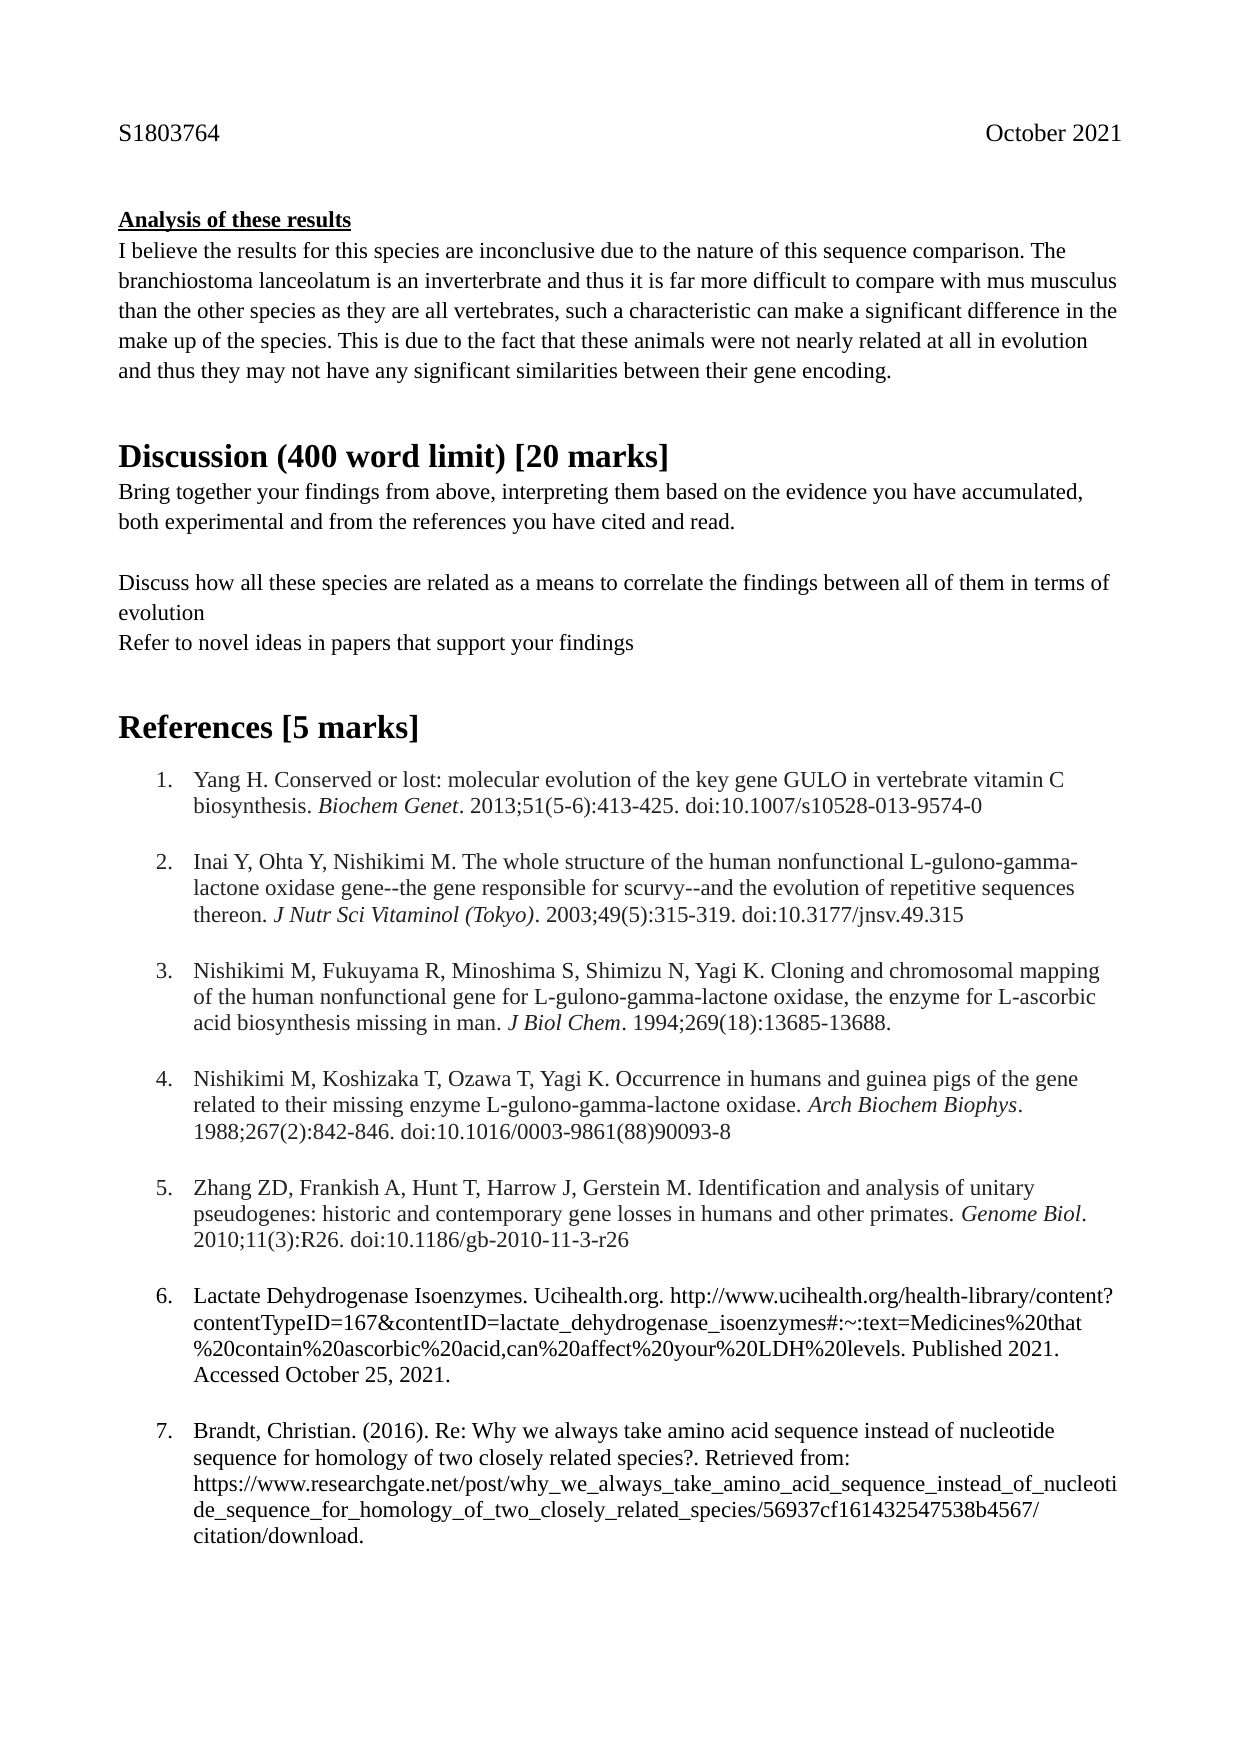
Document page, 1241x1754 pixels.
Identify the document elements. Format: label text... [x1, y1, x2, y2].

list Yang H. Conserved or lost: molecular evolution of the key gene GULO in vertebrate vitamin C biosynthesis. Biochem Genet. 2013;51(5-6):413-425. doi:10.1007/s10528-013-9574-0 [156, 766, 1122, 819]
text Analysis of these results I believe the results for this species are inconclusive due to the nature of this sequence comparison. The branchiostoma lanceolatum is an inverterbrate and thus it is far more difficult to compare with mus musculus than the other species as they are all vertebrates, such a characteristic can make a significant difference in the make up of the species. This is due to the fact that these animals were not nearly related at all in evolution and thus they may not have any significant similarities between their gene encoding. [118, 176, 1122, 417]
list Brandt, Christian. (2016). Re: Why we always take amino acid sequence instead of nucleotide sequence for homology of two closely related species?. Retrieved from: https://www.researchgate.net/post/why_we_always_take_amino_acid_sequence_instead_of_nucleotide_sequence_for_homology_of_two_closely_related_species/56937cf161432547538b4567/citation/download. [156, 1417, 1122, 1549]
list Nishikimi M, Fukuyama R, Minoshima S, Shimizu N, Yagi K. Cloning and chromosomal mapping of the human nonfunctional gene for L-gulono-gamma-lactone oxidase, the enzyme for L-ascorbic acid biosynthesis missing in man. J Biol Chem. 1994;269(18):13685-13688. [156, 957, 1122, 1036]
text Discussion (400 word limit) [20 marks] Bring together your findings from above, interpreting them based on the evidence you have accumulated, both experimental and from the references you have cited and read. Discuss how all these species are related as a means to correlate the findings between all of them in terms of evolution Refer to novel ideas in papers that support your findings [118, 436, 1122, 688]
list Zhang ZD, Frankish A, Hunt T, Harrow J, Gerstein M. Identification and analysis of unitary pseudogenes: historic and contemporary gene losses in humans and other primates. Genome Biol. 2010;11(3):R26. doi:10.1186/gb-2010-11-3-r26 [156, 1174, 1122, 1253]
text References [5 marks] [118, 707, 1122, 746]
list Lactate Dehydrogenase Isoenzymes. Ucihealth.org. http://www.ucihealth.org/health-library/content?contentTypeID=167&contentID=lactate_dehydrogenase_isoenzymes#:~:text=Medicines%20that%20contain%20ascorbic%20acid,can%20affect%20your%20LDH%20levels. Published 2021. Accessed October 25, 2021. [156, 1282, 1122, 1388]
list Inai Y, Ohta Y, Nishikimi M. The whole structure of the human nonfunctional L-gulono-gamma-lactone oxidase gene--the gene responsible for scurvy--and the evolution of repetitive sequences thereon. J Nutr Sci Vitaminol (Tokyo). 2003;49(5):315-319. doi:10.3177/jnsv.49.315 [156, 848, 1122, 927]
list Nishikimi M, Koshizaka T, Ozawa T, Yagi K. Occurrence in humans and guinea pigs of the gene related to their missing enzyme L-gulono-gamma-lactone oxidase. Arch Biochem Biophys. 1988;267(2):842-846. doi:10.1016/0003-9861(88)90093-8 [156, 1065, 1122, 1144]
